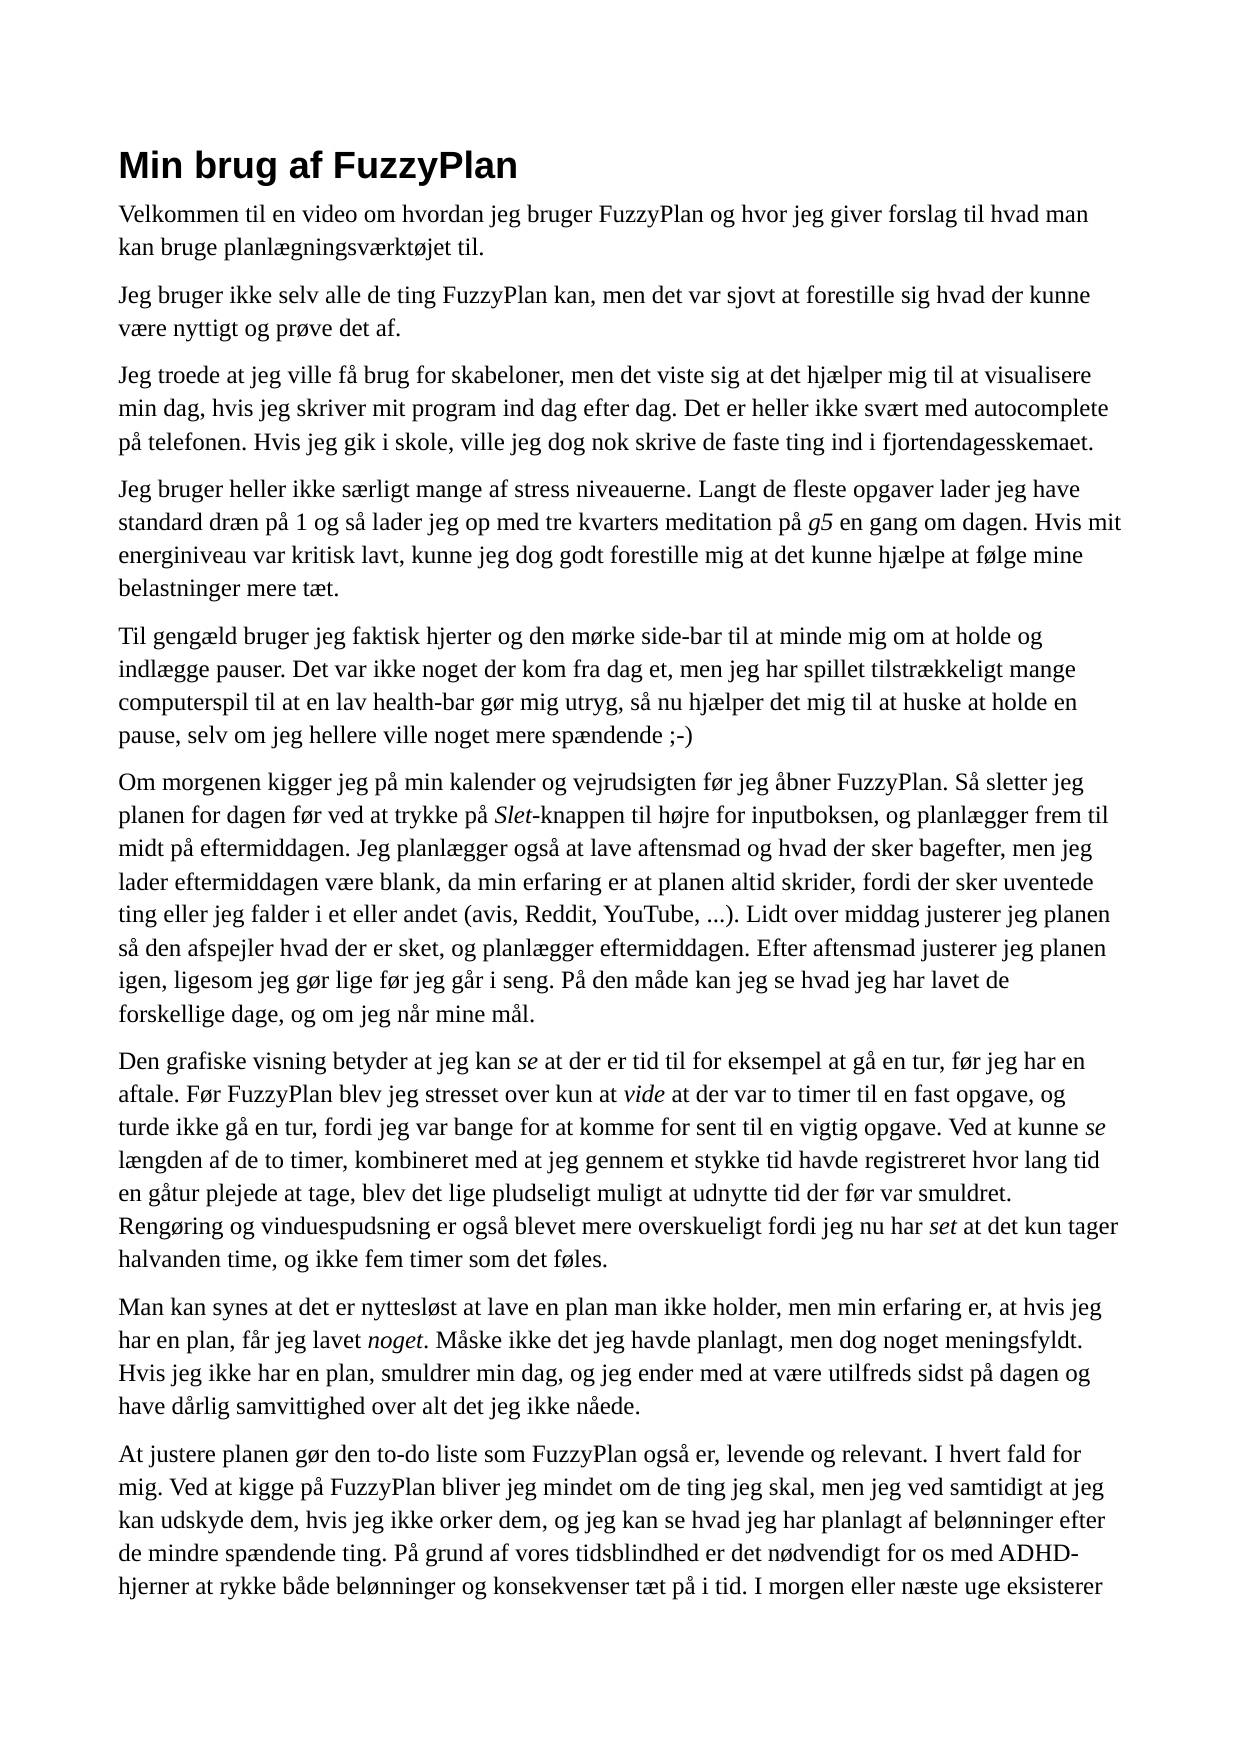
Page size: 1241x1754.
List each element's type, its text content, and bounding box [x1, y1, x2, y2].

text Den grafiske visning betyder at jeg kan se at der er tid til for eksempel at gå en tur, før jeg har en aftale. Før FuzzyPlan blev jeg stresset over kun at vide at der var to timer til en fast opgave, og turde ikke gå en tur, fordi jeg var bange for at komme for sent til en vigtig opgave. Ved at kunne se længden af de to timer, kombineret med at jeg gennem et stykke tid havde registreret hvor lang tid en gåtur plejede at tage, blev det lige pludseligt muligt at udnytte tid der før var smuldret. Rengøring og vinduespudsning er også blevet mere overskueligt fordi jeg nu har set at det kun tager halvanden time, og ikke fem timer som det føles. [118, 1046, 1122, 1273]
text Om morgenen kigger jeg på min kalender og vejrudsigten før jeg åbner FuzzyPlan. Så sletter jeg planen for dagen før ved at trykke på Slet-knappen til højre for inputboksen, og planlægger frem til midt på eftermiddagen. Jeg planlægger også at lave aftensmad og hvad der sker bagefter, men jeg lader eftermiddagen være blank, da min erfaring er at planen altid skrider, fordi der sker uventede ting eller jeg falder i et eller andet (avis, Reddit, YouTube, ...). Lidt over middag justerer jeg planen så den afspejler hvad der er sket, og planlægger eftermiddagen. Efter aftensmad justerer jeg planen igen, ligesom jeg gør lige før jeg går i seng. På den måde kan jeg se hvad jeg har lavet de forskellige dage, og om jeg når mine mål. [118, 767, 1122, 1027]
text At justere planen gør den to-do liste som FuzzyPlan også er, levende og relevant. I hvert fald for mig. Ved at kigge på FuzzyPlan bliver jeg mindet om de ting jeg skal, men jeg ved samtidigt at jeg kan udskyde dem, hvis jeg ikke orker dem, og jeg kan se hvad jeg har planlagt af belønninger efter de mindre spændende ting. På grund af vores tidsblindhed er det nødvendigt for os med ADHD-hjerner at rykke både belønninger og konsekvenser tæt på i tid. I morgen eller næste uge eksisterer [118, 1439, 1122, 1599]
text Jeg troede at jeg ville få brug for skabeloner, men det viste sig at det hjælper mig til at visualisere min dag, hvis jeg skriver mit program ind dag efter dag. Det er heller ikke svært med autocomplete på telefonen. Hvis jeg gik i skole, ville jeg dog nok skrive de faste ting ind i fjortendagesskemaet. [118, 361, 1122, 455]
text Man kan synes at det er nyttesløst at lave en plan man ikke holder, men min erfaring er, at hvis jeg har en plan, får jeg lavet noget. Måske ikke det jeg havde planlagt, men dog noget meningsfyldt. Hvis jeg ikke har en plan, smuldrer min dag, og jeg ender med at være utilfreds sidst på dagen og have dårlig samvittighed over alt det jeg ikke nåede. [118, 1292, 1122, 1420]
text Til gengæld bruger jeg faktisk hjerter og den mørke side-bar til at minde mig om at holde og indlægge pauser. Det var ikke noget der kom fra dag et, men jeg har spillet tilstrækkeligt mange computerspil til at en lav health-bar gør mig utryg, så nu hjælper det mig til at huske at holde en pause, selv om jeg hellere ville noget mere spændende ;-) [118, 621, 1122, 749]
text Velkommen til en video om hvordan jeg bruger FuzzyPlan og hvor jeg giver forslag til hvad man kan bruge planlægningsværktøjet til. [118, 199, 1122, 261]
subtitle Min brug af FuzzyPlan [118, 143, 1122, 187]
text Jeg bruger ikke selv alle de ting FuzzyPlan kan, men det var sjovt at forestille sig hvad der kunne være nyttigt og prøve det af. [118, 280, 1122, 342]
text Jeg bruger heller ikke særligt mange af stress niveauerne. Langt de fleste opgaver lader jeg have standard dræn på 1 og så lader jeg op med tre kvarters meditation på g5 en gang om dagen. Hvis mit energiniveau var kritisk lavt, kunne jeg dog godt forestille mig at det kunne hjælpe at følge mine belastninger mere tæt. [118, 474, 1122, 602]
